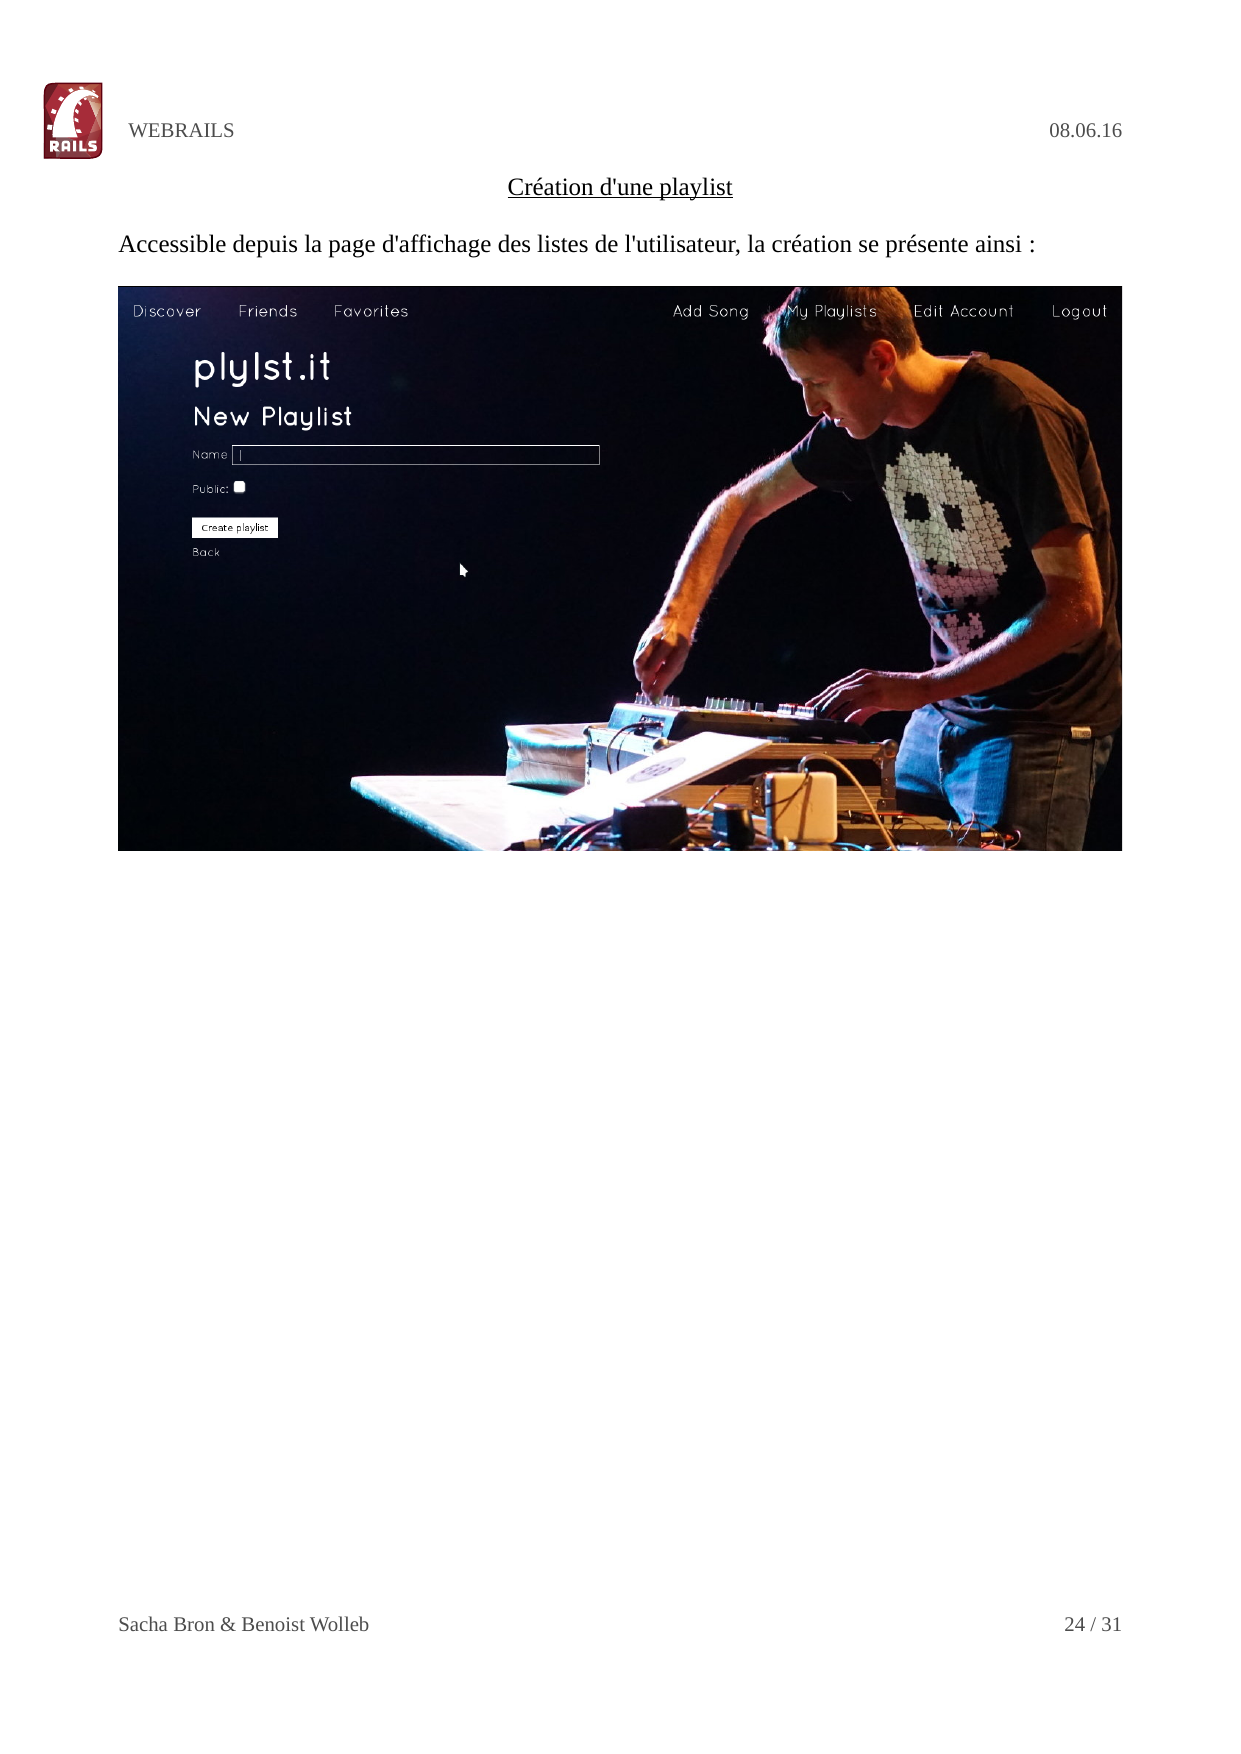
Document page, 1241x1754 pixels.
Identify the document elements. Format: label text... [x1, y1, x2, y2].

picture [118, 286, 1123, 851]
subtitle Création d'une playlist [118, 172, 1122, 200]
text Accessible depuis la page d'affichage des listes de l'utilisateur, la création se présente ainsi : [118, 229, 1122, 258]
